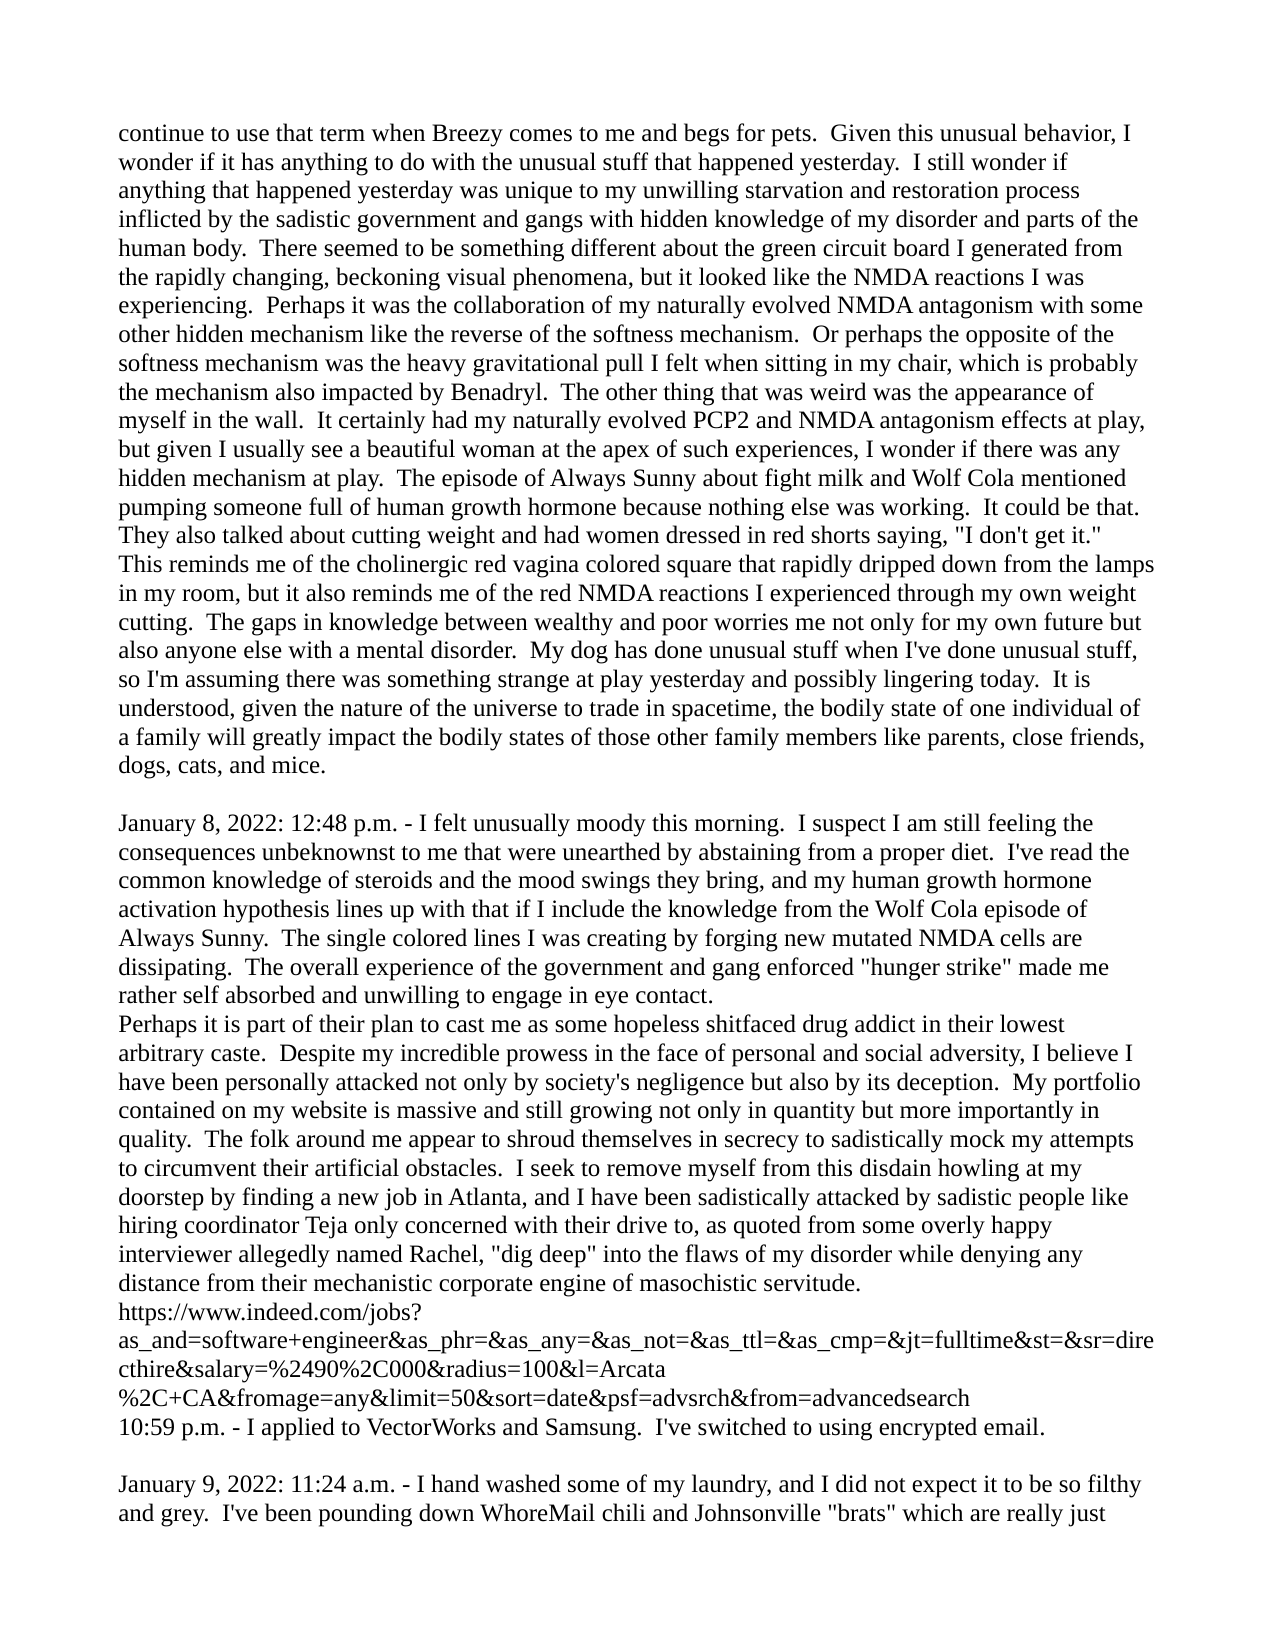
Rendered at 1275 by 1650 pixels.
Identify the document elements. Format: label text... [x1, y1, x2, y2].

text Perhaps it is part of their plan to cast me as some hopeless shitfaced drug addict in their lowest arbitrary caste. Despite my incredible prowess in the face of personal and social adversity, I believe I have been personally attacked not only by society's negligence but also by its deception. My portfolio contained on my website is massive and still growing not only in quantity but more importantly in quality. The folk around me appear to shroud themselves in secrecy to sadistically mock my attempts to circumvent their artificial obstacles. I seek to remove myself from this disdain howling at my doorstep by finding a new job in Atlanta, and I have been sadistically attacked by sadistic people like hiring coordinator Teja only concerned with their drive to, as quoted from some overly happy interviewer allegedly named Rachel, "dig deep" into the flaws of my disorder while denying any distance from their mechanistic corporate engine of masochistic servitude. [118, 1009, 1157, 1297]
text https://www.indeed.com/jobs?as_and=software+engineer&as_phr=&as_any=&as_not=&as_ttl=&as_cmp=&jt=fulltime&st=&sr=directhire&salary=%2490%2C000&radius=100&l=Arcata%2C+CA&fromage=any&limit=50&sort=date&psf=advsrch&from=advancedsearch [118, 1297, 1157, 1412]
text January 9, 2022: 11:24 a.m. - I hand washed some of my laundry, and I did not expect it to be so filthy and grey. I've been pounding down WhoreMail chili and Johnsonville "brats" which are really just [118, 1469, 1157, 1527]
text January 8, 2022: 12:48 p.m. - I felt unusually moody this morning. I suspect I am still feeling the consequences unbeknownst to me that were unearthed by abstaining from a proper diet. I've read the common knowledge of steroids and the mood swings they bring, and my human growth hormone activation hypothesis lines up with that if I include the knowledge from the Wolf Cola episode of Always Sunny. The single colored lines I was creating by forging new mutated NMDA cells are dissipating. The overall experience of the government and gang enforced "hunger strike" made me rather self absorbed and unwilling to engage in eye contact. [118, 808, 1157, 1009]
text 10:59 p.m. - I applied to VectorWorks and Samsung. I've switched to using encrypted email. [118, 1412, 1157, 1441]
text continue to use that term when Breezy comes to me and begs for pets. Given this unusual behavior, I wonder if it has anything to do with the unusual stuff that happened yesterday. I still wonder if anything that happened yesterday was unique to my unwilling starvation and restoration process inflicted by the sadistic government and gangs with hidden knowledge of my disorder and parts of the human body. There seemed to be something different about the green circuit board I generated from the rapidly changing, beckoning visual phenomena, but it looked like the NMDA reactions I was experiencing. Perhaps it was the collaboration of my naturally evolved NMDA antagonism with some other hidden mechanism like the reverse of the softness mechanism. Or perhaps the opposite of the softness mechanism was the heavy gravitational pull I felt when sitting in my chair, which is probably the mechanism also impacted by Benadryl. The other thing that was weird was the appearance of myself in the wall. It certainly had my naturally evolved PCP2 and NMDA antagonism effects at play, but given I usually see a beautiful woman at the apex of such experiences, I wonder if there was any hidden mechanism at play. The episode of Always Sunny about fight milk and Wolf Cola mentioned pumping someone full of human growth hormone because nothing else was working. It could be that. They also talked about cutting weight and had women dressed in red shorts saying, "I don't get it." This reminds me of the cholinergic red vagina colored square that rapidly dripped down from the lamps in my room, but it also reminds me of the red NMDA reactions I experienced through my own weight cutting. The gaps in knowledge between wealthy and poor worries me not only for my own future but also anyone else with a mental disorder. My dog has done unusual stuff when I've done unusual stuff, so I'm assuming there was something strange at play yesterday and possibly lingering today. It is understood, given the nature of the universe to trade in spacetime, the bodily state of one individual of a family will greatly impact the bodily states of those other family members like parents, close friends, dogs, cats, and mice. [118, 118, 1157, 779]
